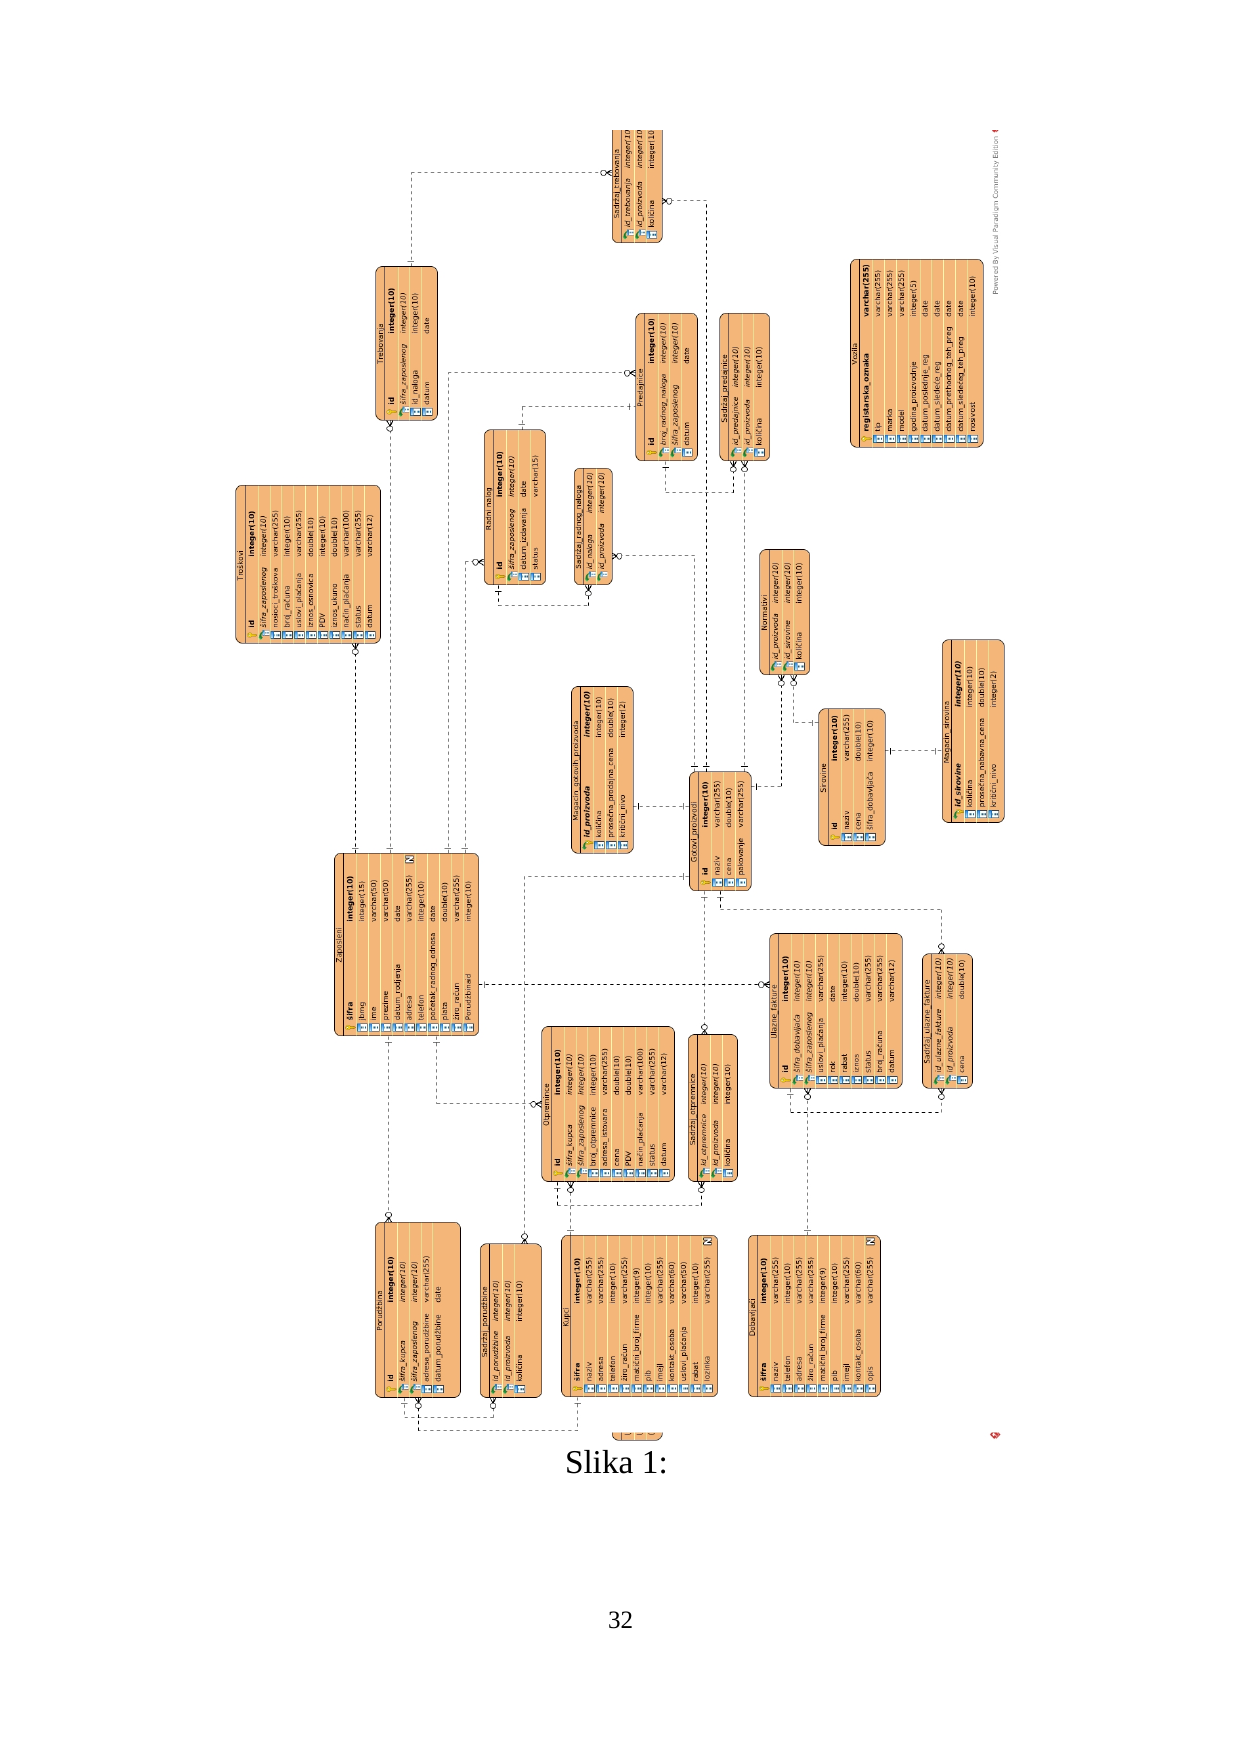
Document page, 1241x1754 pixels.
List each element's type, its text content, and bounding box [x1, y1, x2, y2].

text Slika 1: [234, 1442, 1006, 1480]
picture [234, 130, 1006, 1442]
